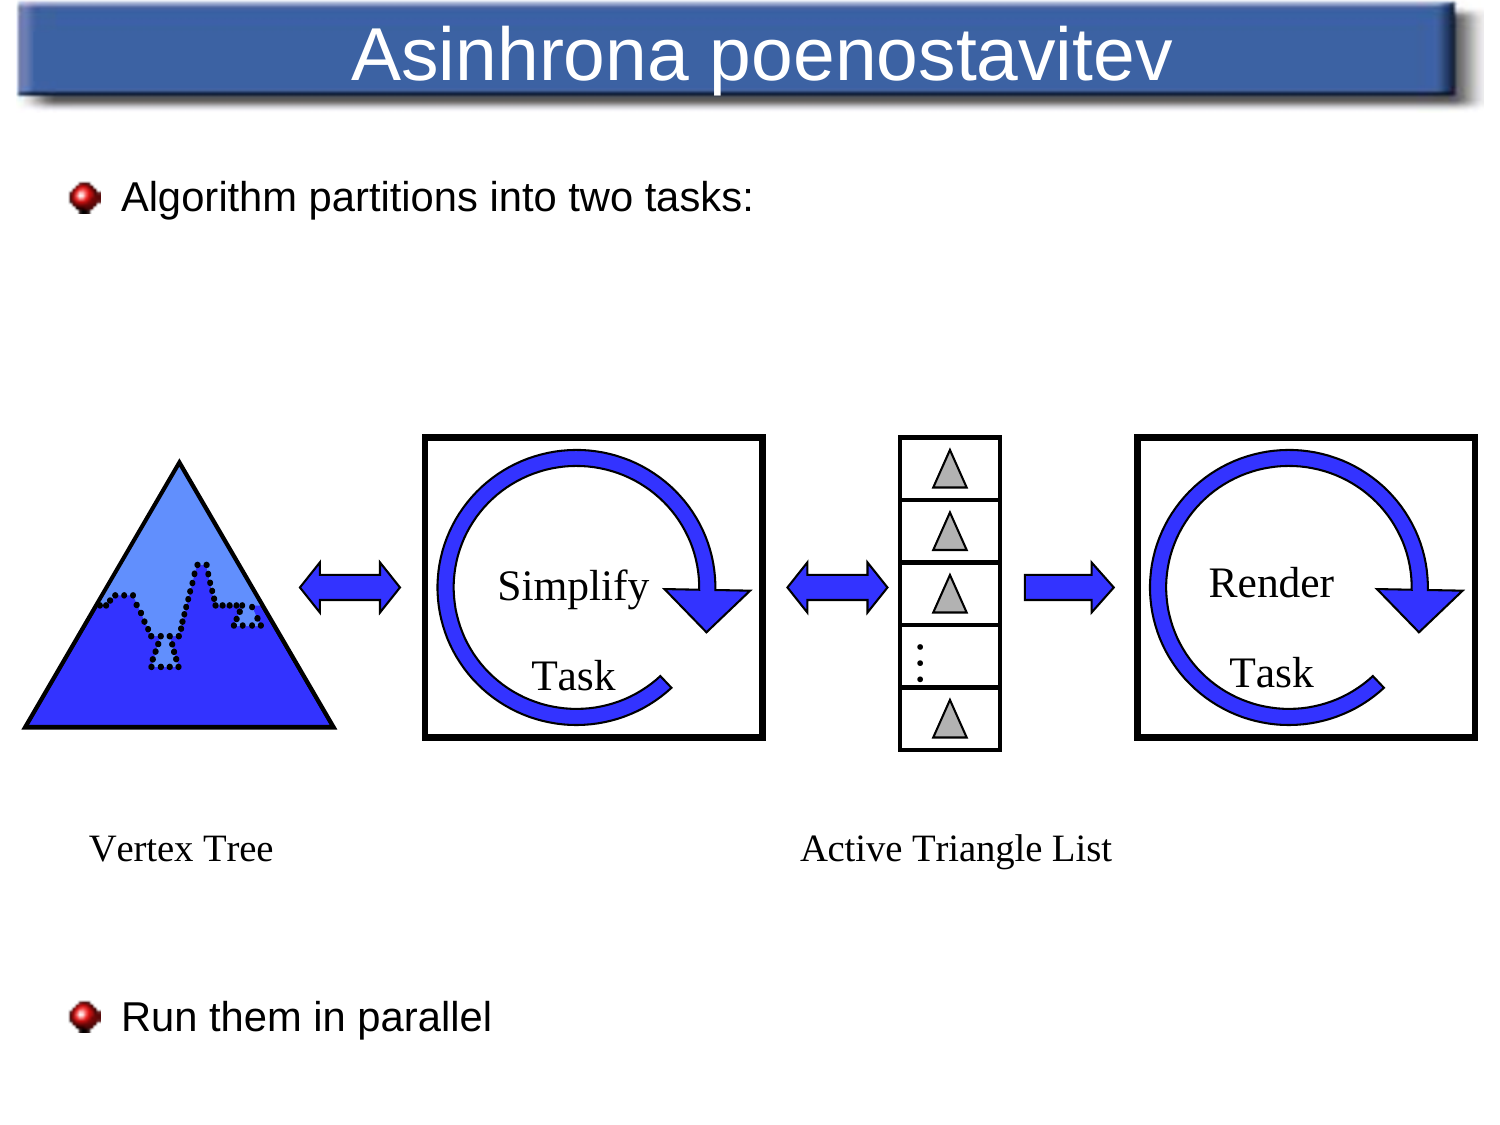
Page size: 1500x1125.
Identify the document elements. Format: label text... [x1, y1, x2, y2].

list Algorithm partitions into two tasks: Run them in parallel [1141, 441, 1463, 734]
text_box Render Task [1161, 537, 1382, 733]
text_box [446, 449, 707, 540]
text_box [787, 562, 888, 613]
text_box [713, 562, 751, 627]
text_box [933, 699, 967, 738]
list Algorithm partitions into two tasks: Run them in parallel [50, 162, 1463, 1088]
text_box … [868, 624, 985, 688]
list Algorithm partitions into two tasks: Run them in parallel [1178, 466, 1411, 589]
text_box Simplify Task [434, 540, 713, 736]
title Asinhrona poenostavitev [24, 0, 1500, 103]
picture [16, 0, 1484, 113]
text_box Vertex Tree [49, 774, 313, 903]
text_box [1024, 562, 1114, 613]
text_box [933, 574, 967, 613]
text_box [30, 468, 328, 724]
text_box [933, 449, 967, 488]
text_box Active Triangle List [762, 774, 1150, 903]
text_box [1149, 449, 1463, 642]
text_box [299, 562, 400, 613]
text_box [933, 512, 967, 550]
